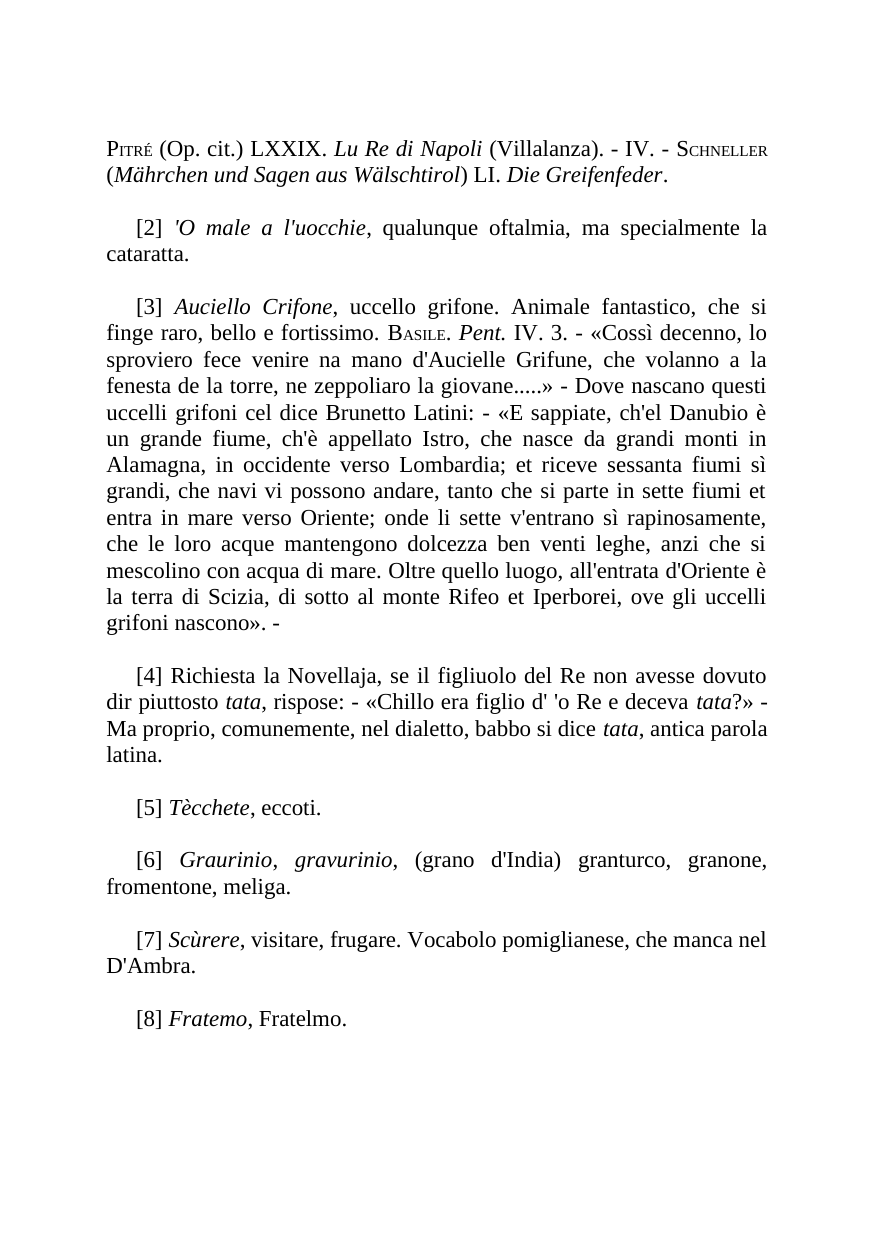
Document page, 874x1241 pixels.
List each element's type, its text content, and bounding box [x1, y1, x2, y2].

text [2] 'O male a l'uocchie, qualunque oftalmia, ma specialmente la cataratta. [106, 214, 768, 267]
text Pitré (Op. cit.) LXXIX. Lu Re di Napoli (Villalanza). - IV. - Schneller (Mährchen und Sagen aus Wälschtirol) LI. Die Greifenfeder. [106, 135, 768, 188]
text [3] Auciello Crifone, uccello grifone. Animale fantastico, che si finge raro, bello e fortissimo. Basile. Pent. IV. 3. - «Cossì decenno, lo sproviero fece venire na mano d'Aucielle Grifune, che volanno a la fenesta de la torre, ne zeppoliaro la giovane.....» - Dove nascano questi uccelli grifoni cel dice Brunetto Latini: - «E sappiate, ch'el Danubio è un grande fiume, ch'è appellato Istro, che nasce da grandi monti in Alamagna, in occidente verso Lombardia; et riceve sessanta fiumi sì grandi, che navi vi possono andare, tanto che si parte in sette fiumi et entra in mare verso Oriente; onde li sette v'entrano sì rapinosamente, che le loro acque mantengono dolcezza ben venti leghe, anzi che si mescolino con acqua di mare. Oltre quello luogo, all'entrata d'Oriente è la terra di Scizia, di sotto al monte Rifeo et Iperborei, ove gli uccelli grifoni nascono». - [106, 293, 768, 636]
text [5] Tècchete, eccoti. [106, 794, 768, 820]
text [4] Richiesta la Novellaja, se il figliuolo del Re non avesse dovuto dir piuttosto tata, rispose: - «Chillo era figlio d' 'o Re e deceva tata?» - Ma proprio, comunemente, nel dialetto, babbo si dice tata, antica parola latina. [106, 662, 768, 767]
text [6] Graurinio, gravurinio, (grano d'India) granturco, granone, fromentone, meliga. [106, 847, 768, 899]
text [7] Scùrere, visitare, frugare. Vocabolo pomiglianese, che manca nel D'Ambra. [106, 926, 768, 978]
text [8] Fratemo, Fratelmo. [106, 1005, 768, 1031]
